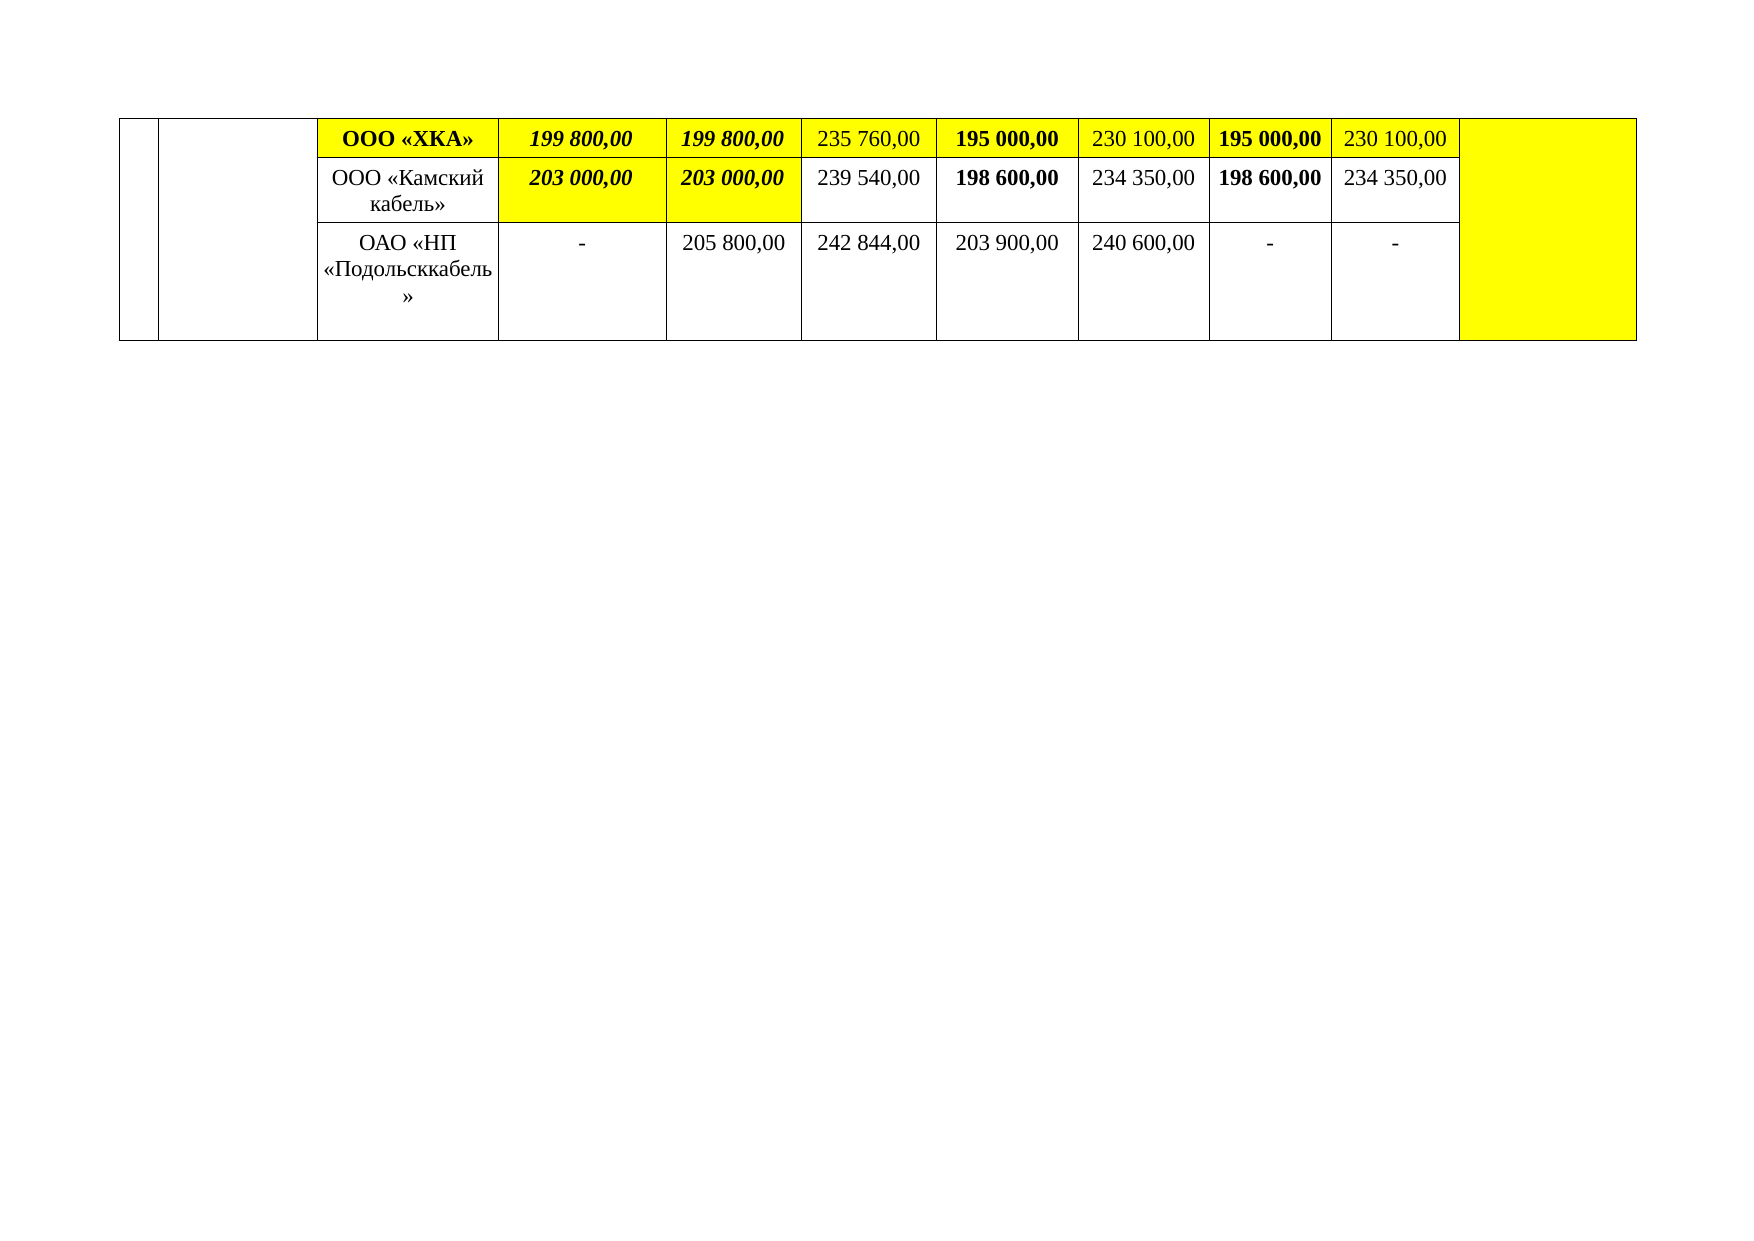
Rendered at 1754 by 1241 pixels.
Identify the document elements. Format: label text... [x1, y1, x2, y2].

table_cell [1460, 119, 1636, 340]
table_cell 203 000,00 [667, 158, 801, 222]
table_cell ООО «ХКА» [318, 119, 498, 157]
table_cell 195 000,00 [1210, 119, 1331, 157]
table_cell ОАО «НП «Подольсккабель» [318, 223, 498, 340]
table_cell 203 000,00 [499, 158, 666, 222]
table_cell 199 800,00 [499, 119, 666, 157]
table_cell 230 100,00 [1079, 119, 1209, 157]
table_cell [120, 119, 158, 340]
table_cell - [1210, 223, 1331, 340]
table_cell 205 800,00 [667, 223, 801, 340]
table_cell 240 600,00 [1079, 223, 1209, 340]
table_cell 199 800,00 [667, 119, 801, 157]
table_cell ООО «Камский кабель» [318, 158, 498, 222]
table_cell 195 000,00 [937, 119, 1078, 157]
table_cell [159, 119, 317, 340]
table_cell 235 760,00 [802, 119, 936, 157]
table_cell - [1332, 223, 1459, 340]
table_cell 234 350,00 [1079, 158, 1209, 222]
table_cell 242 844,00 [802, 223, 936, 340]
table_cell 234 350,00 [1332, 158, 1459, 222]
table_cell 198 600,00 [1210, 158, 1331, 222]
table_cell - [499, 223, 666, 340]
table_cell 230 100,00 [1332, 119, 1459, 157]
table_cell 203 900,00 [937, 223, 1078, 340]
table_cell 198 600,00 [937, 158, 1078, 222]
table_cell 239 540,00 [802, 158, 936, 222]
